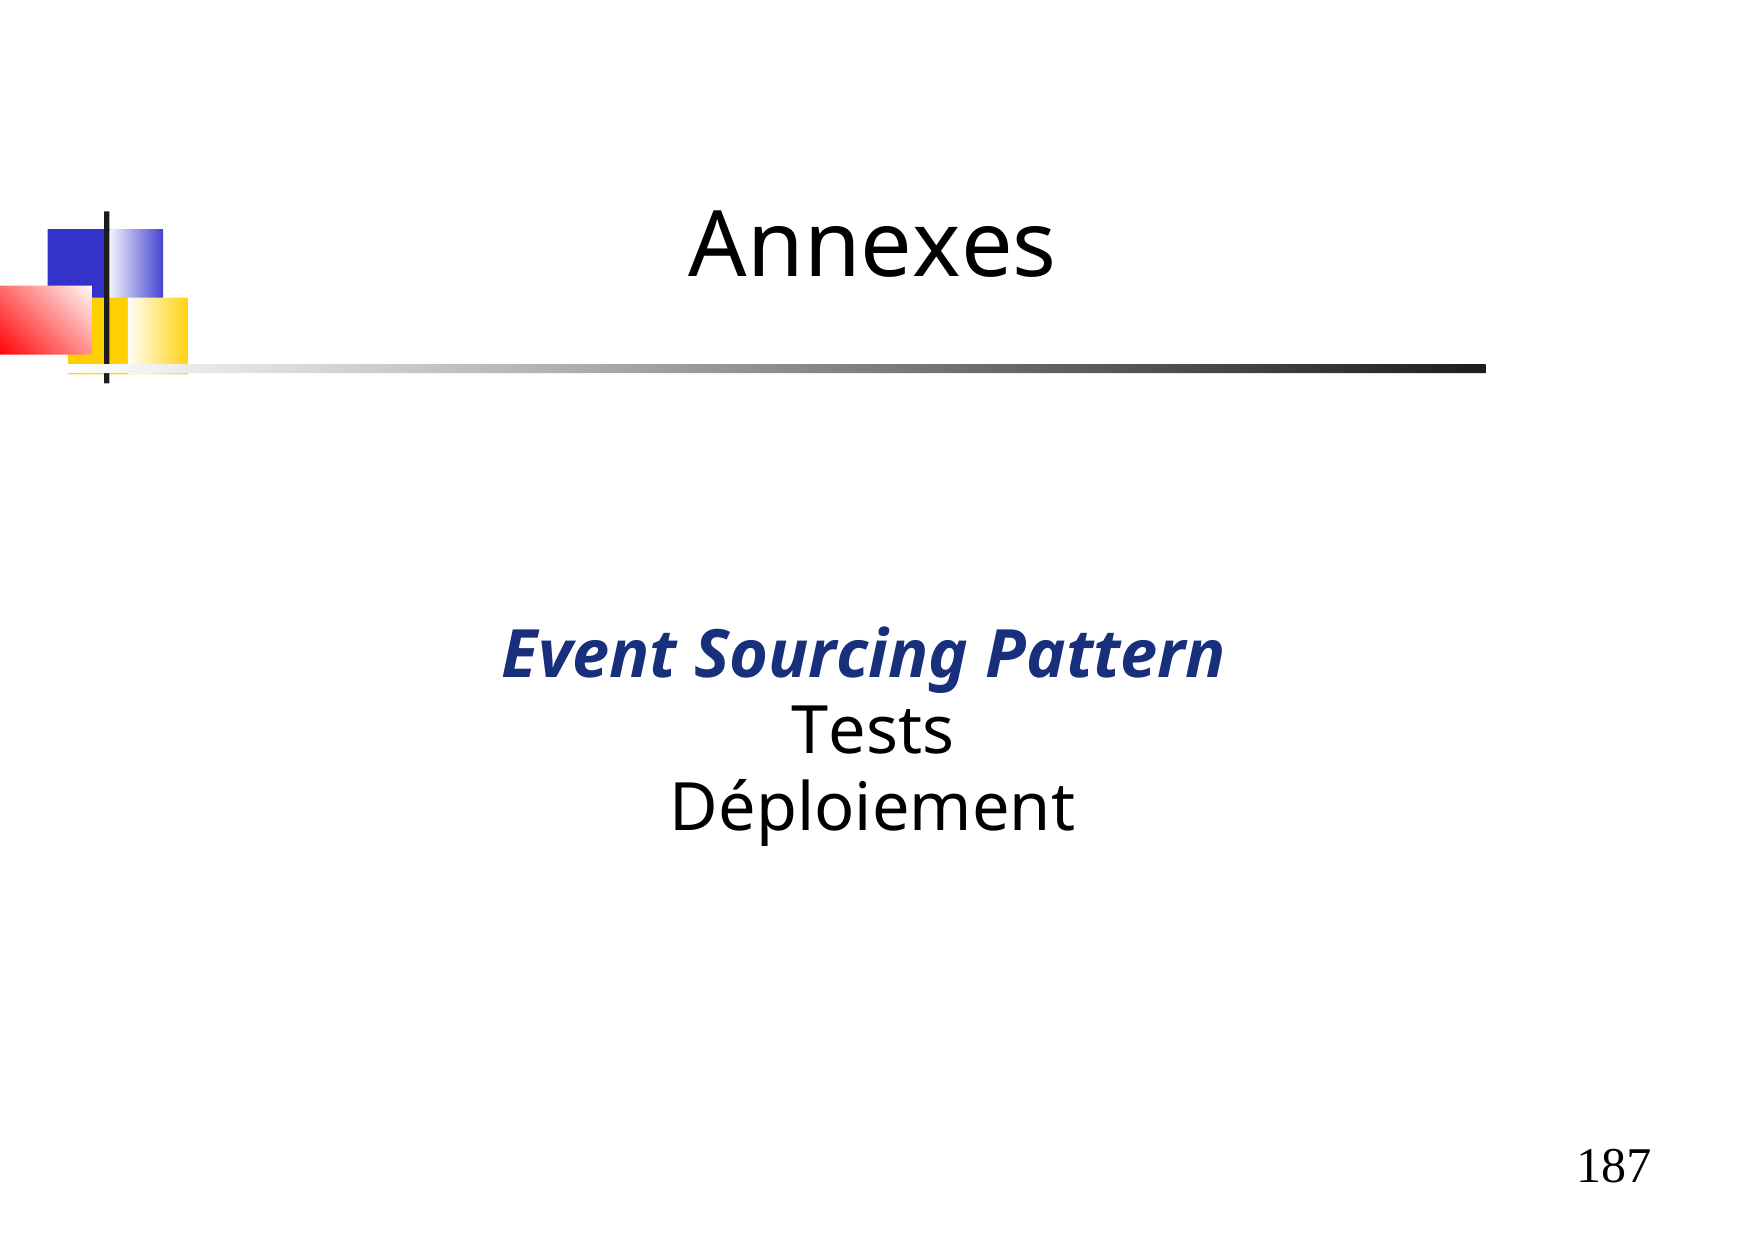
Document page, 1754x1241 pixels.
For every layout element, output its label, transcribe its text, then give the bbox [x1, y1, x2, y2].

subtitle Event Sourcing Pattern Tests Déploiement [179, 371, 1567, 1091]
title Annexes [179, 139, 1567, 351]
